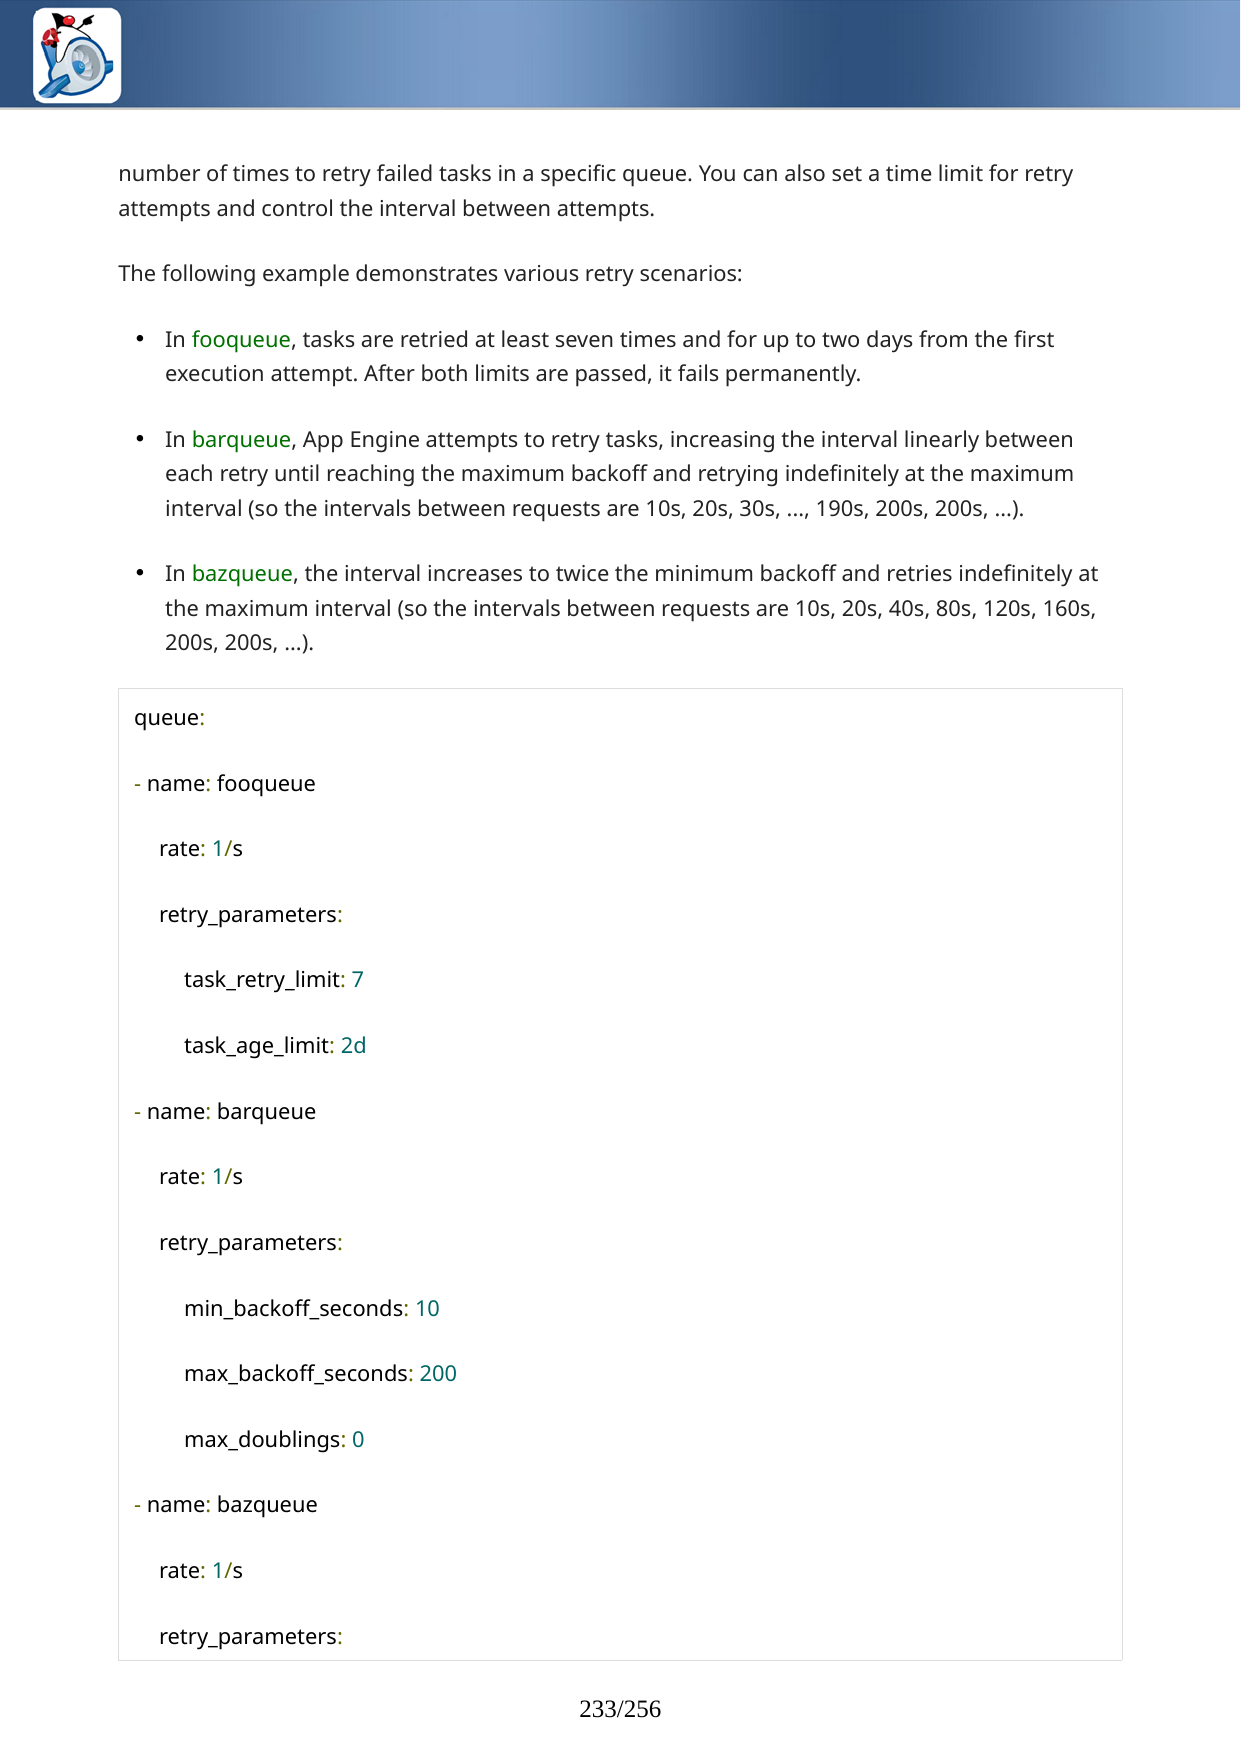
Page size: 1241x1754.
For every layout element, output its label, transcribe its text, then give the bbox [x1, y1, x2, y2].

text rate: 1/s [119, 1541, 1122, 1585]
text queue: [119, 689, 1122, 732]
list In fooqueue, tasks are retried at least seven times and for up to two days from the first execution attempt. After both limits are passed, it fails permanently. [136, 319, 1106, 388]
list In barqueue, App Engine attempts to retry tasks, increasing the interval linearly between each retry until reaching the maximum backoff and retrying indefinitely at the maximum interval (so the intervals between requests are 10s, 20s, 30s, ..., 190s, 200s, 200s, ...). [136, 419, 1106, 522]
text retry_parameters: [119, 885, 1122, 929]
text The following example demonstrates various retry scenarios: [118, 253, 1122, 288]
text max_doublings: 0 [119, 1410, 1122, 1454]
text retry_parameters: [119, 1213, 1122, 1257]
text - name: barqueue [119, 1082, 1122, 1126]
list In bazqueue, the interval increases to twice the minimum backoff and retries indefinitely at the maximum interval (so the intervals between requests are 10s, 20s, 40s, 80s, 120s, 160s, 200s, 200s, ...). [136, 553, 1106, 657]
text number of times to retry failed tasks in a specific queue. You can also set a time limit for retry attempts and control the interval between attempts. [118, 153, 1122, 222]
picture [0, 0, 1241, 110]
text task_retry_limit: 7 [119, 950, 1122, 994]
text retry_parameters: [119, 1607, 1122, 1660]
text rate: 1/s [119, 1147, 1122, 1191]
text - name: bazqueue [119, 1475, 1122, 1519]
text - name: fooqueue [119, 753, 1122, 797]
text min_backoff_seconds: 10 [119, 1278, 1122, 1322]
text rate: 1/s [119, 819, 1122, 863]
text max_backoff_seconds: 200 [119, 1344, 1122, 1388]
text task_age_limit: 2d [119, 1016, 1122, 1060]
